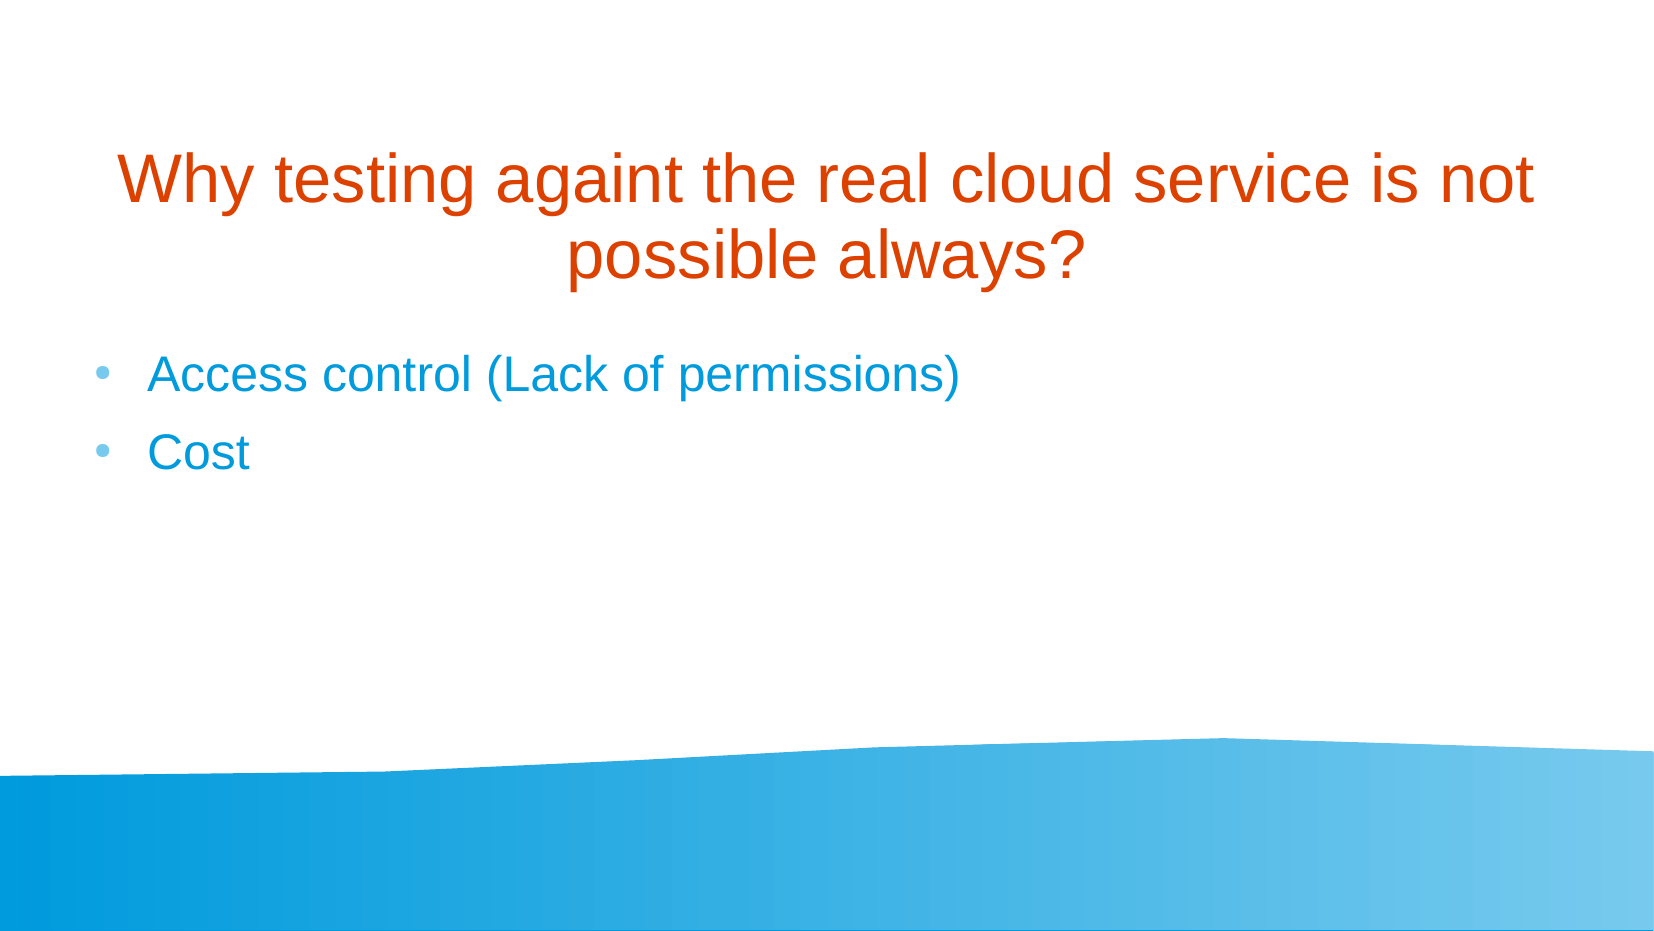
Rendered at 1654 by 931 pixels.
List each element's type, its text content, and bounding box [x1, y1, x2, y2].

title Why testing againt the real cloud service is not possible always? [88, 128, 1565, 306]
list Access control (Lack of permissions) Cost [76, 346, 1612, 613]
